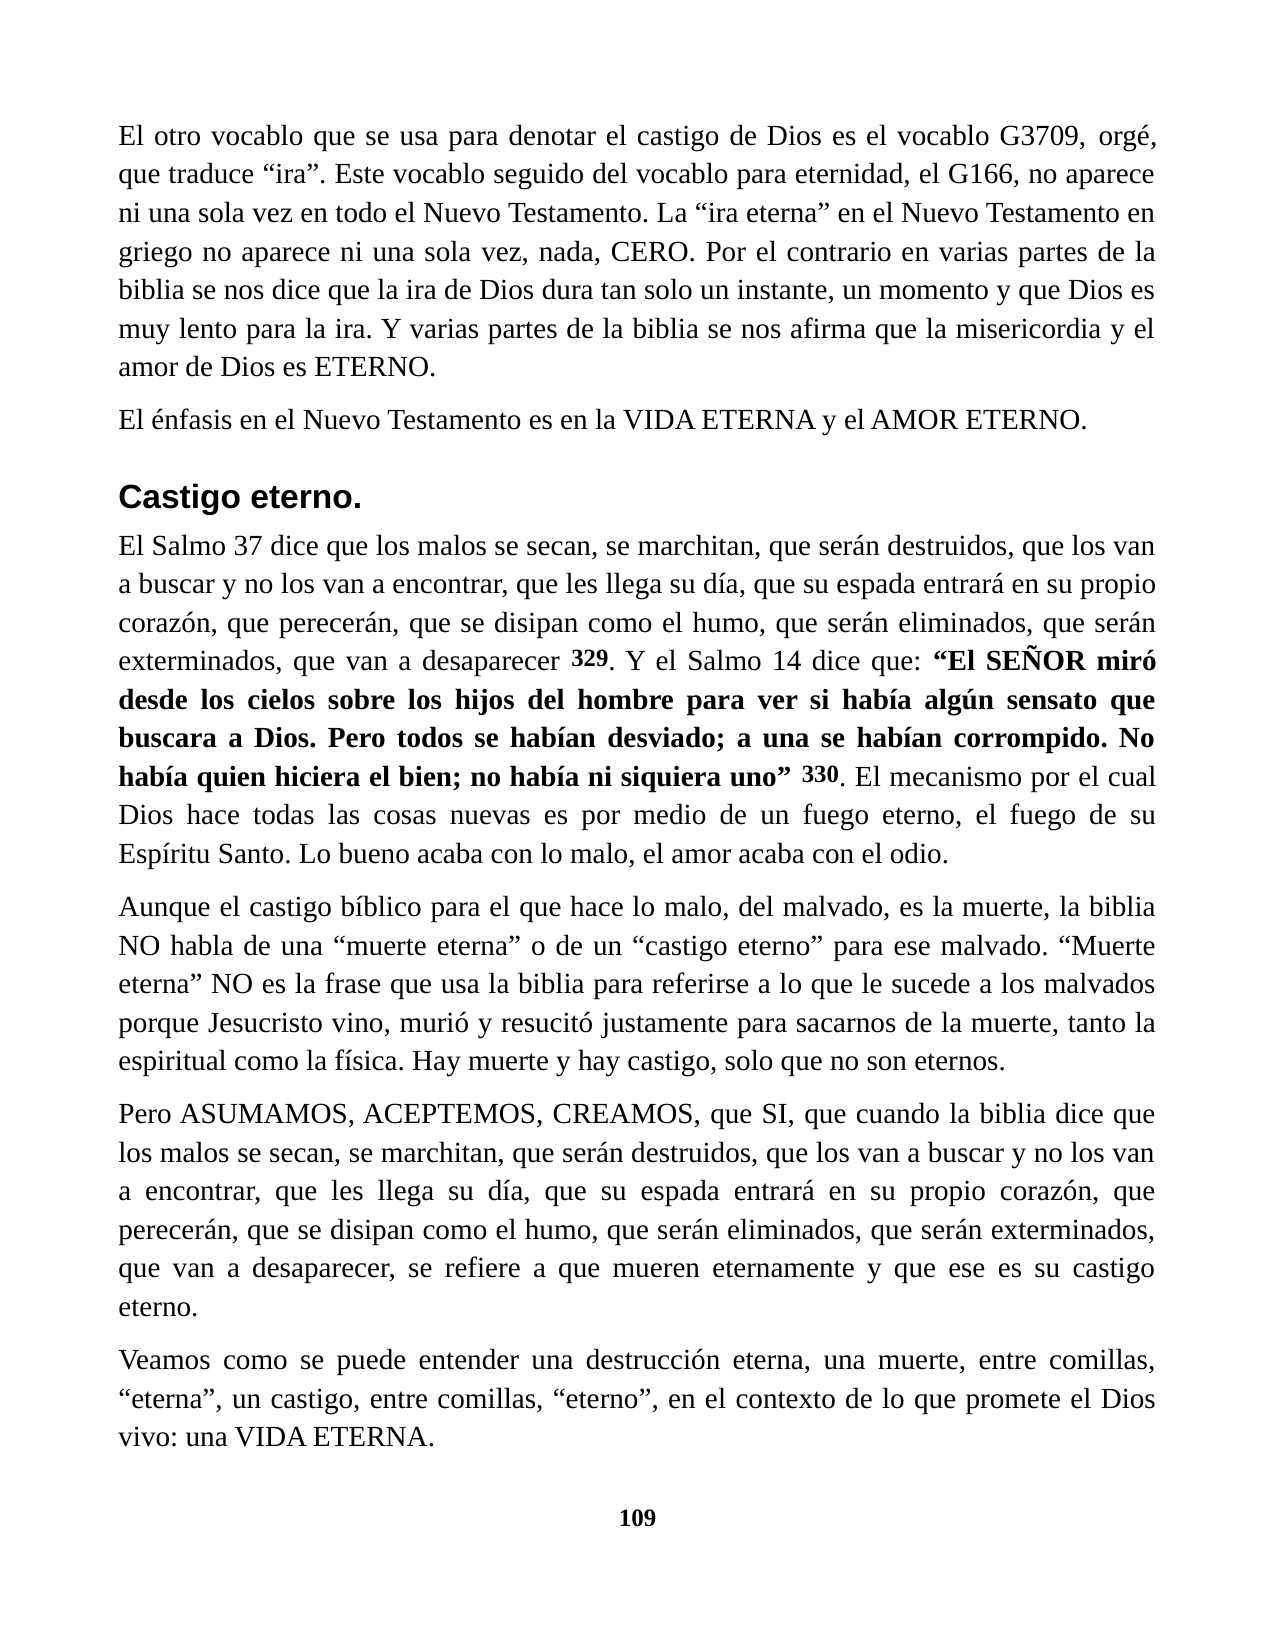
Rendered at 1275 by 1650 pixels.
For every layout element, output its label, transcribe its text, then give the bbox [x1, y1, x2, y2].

text El énfasis en el Nuevo Testamento es en la VIDA ETERNA y el AMOR ETERNO. [118, 402, 1157, 436]
subtitle Castigo eterno. [118, 476, 1157, 515]
text Aunque el castigo bíblico para el que hace lo malo, del malvado, es la muerte, la biblia NO habla de una “muerte eterna” o de un “castigo eterno” para ese malvado. “Muerte eterna” NO es la frase que usa la biblia para referirse a lo que le sucede a los malvados porque Jesucristo vino, murió y resucitó justamente para sacarnos de la muerte, tanto la espiritual como la física. Hay muerte y hay castigo, solo que no son eternos. [118, 889, 1157, 1077]
text Pero ASUMAMOS, ACEPTEMOS, CREAMOS, que SI, que cuando la biblia dice que los malos se secan, se marchitan, que serán destruidos, que los van a buscar y no los van a encontrar, que les llega su día, que su espada entrará en su propio corazón, que perecerán, que se disipan como el humo, que serán eliminados, que serán exterminados, que van a desaparecer, se refiere a que mueren eternamente y que ese es su castigo eterno. [118, 1096, 1157, 1323]
text Veamos como se puede entender una destrucción eterna, una muerte, entre comillas, “eterna”, un castigo, entre comillas, “eterno”, en el contexto de lo que promete el Dios vivo: una VIDA ETERNA. [118, 1342, 1157, 1453]
text El otro vocablo que se usa para denotar el castigo de Dios es el vocablo G3709, orgé, que traduce “ira”. Este vocablo seguido del vocablo para eternidad, el G166, no aparece ni una sola vez en todo el Nuevo Testamento. La “ira eterna” en el Nuevo Testamento en griego no aparece ni una sola vez, nada, CERO. Por el contrario en varias partes de la biblia se nos dice que la ira de Dios dura tan solo un instante, un momento y que Dios es muy lento para la ira. Y varias partes de la biblia se nos afirma que la misericordia y el amor de Dios es ETERNO. [118, 118, 1157, 383]
text El Salmo 37 dice que los malos se secan, se marchitan, que serán destruidos, que los van a buscar y no los van a encontrar, que les llega su día, que su espada entrará en su propio corazón, que perecerán, que se disipan como el humo, que serán eliminados, que serán exterminados, que van a desaparecer . Y el Salmo 14 dice que: “El SEÑOR miró desde los cielos sobre los hijos del hombre para ver si había algún sensato que buscara a Dios. Pero todos se habían desviado; a una se habían corrompido. No había quien hiciera el bien; no había ni siquiera uno” . El mecanismo por el cual Dios hace todas las cosas nuevas es por medio de un fuego eterno, el fuego de su Espíritu Santo. Lo bueno acaba con lo malo, el amor acaba con el odio. [118, 528, 1157, 869]
